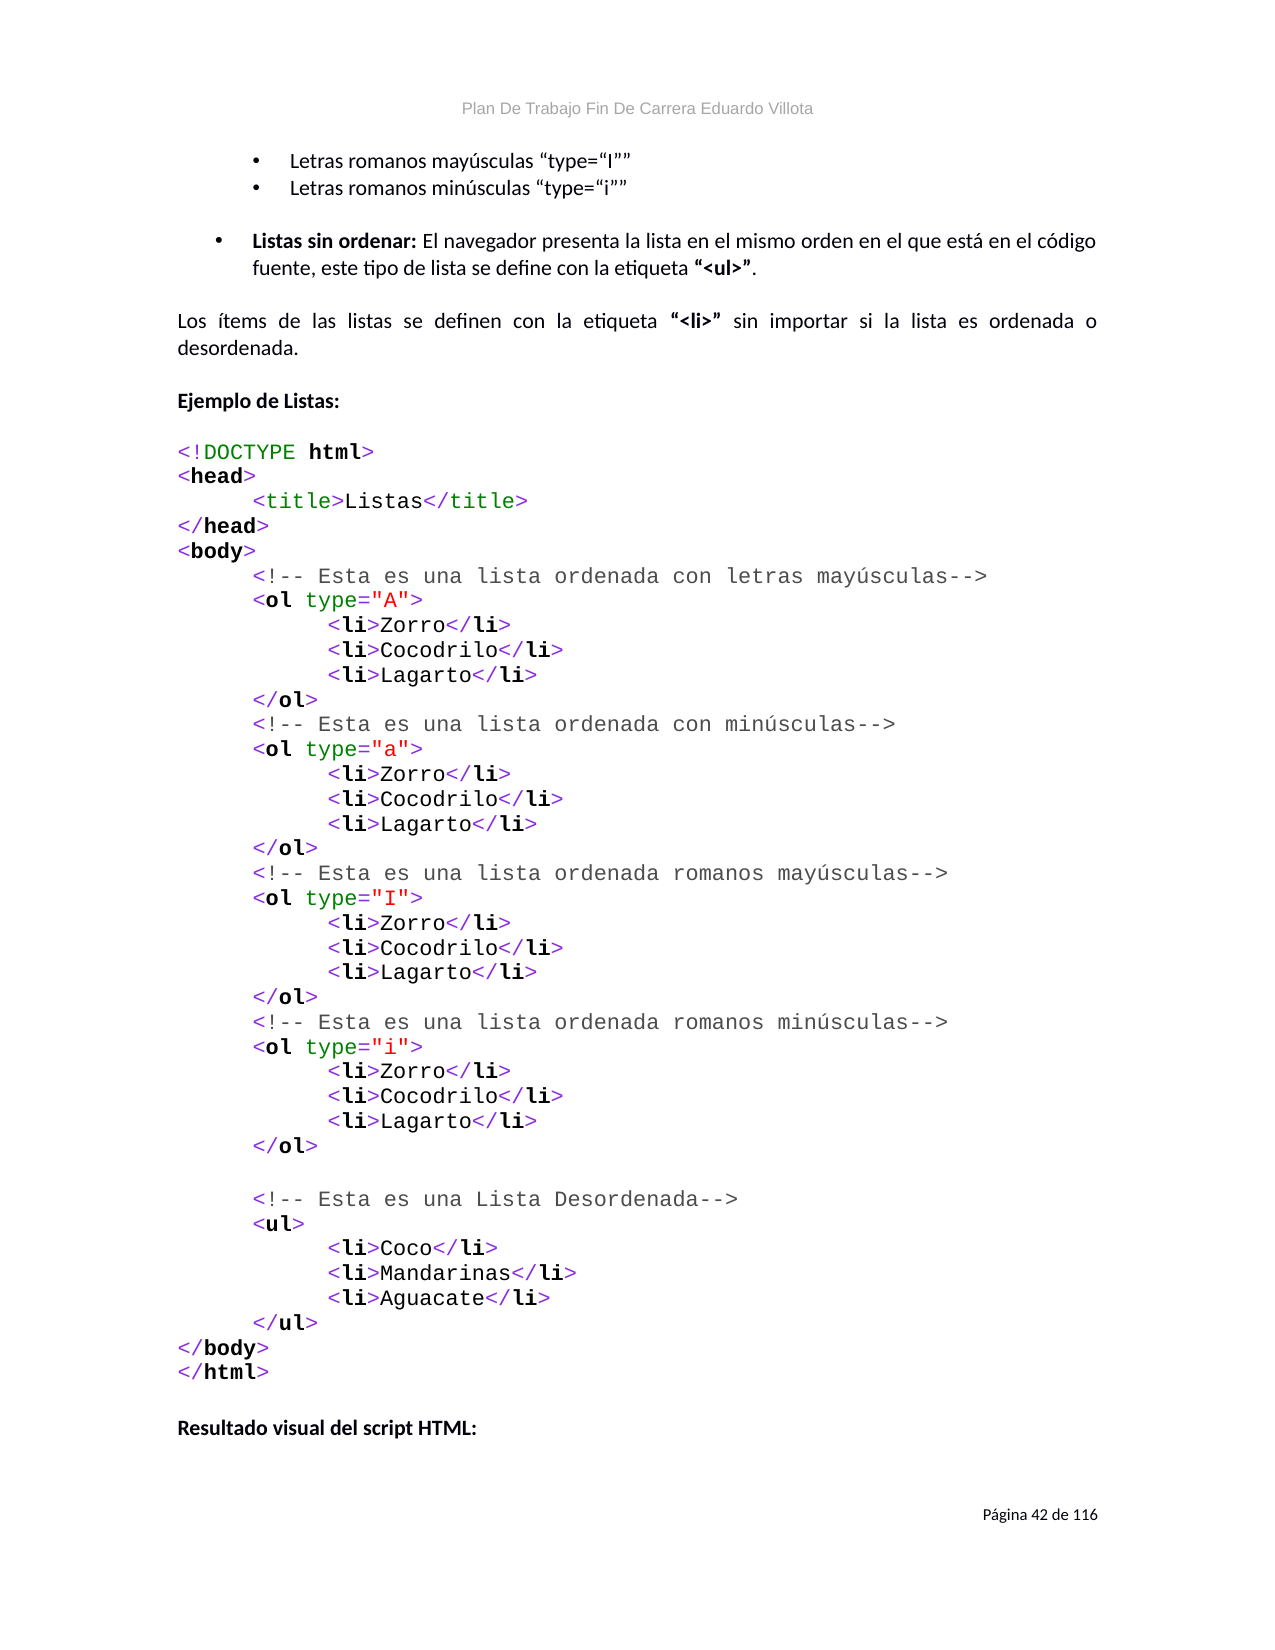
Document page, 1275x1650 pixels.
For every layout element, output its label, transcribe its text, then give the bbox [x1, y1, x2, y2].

list </html> [177, 1361, 1098, 1386]
list </ol> [177, 689, 1098, 714]
list </head> [177, 515, 1098, 540]
list <li>Zorro</li> [177, 614, 1098, 639]
list <li>Cocodrilo</li> [177, 1086, 1098, 1110]
list <!-- Esta es una Lista Desordenada--> [177, 1188, 1098, 1213]
list Letras romanos minúsculas “type=“i”” [252, 174, 1098, 201]
list <li>Aguacate</li> [177, 1287, 1098, 1312]
list <li>Zorro</li> [177, 1061, 1098, 1086]
list Letras romanos mayúsculas “type=“I”” [252, 148, 1098, 174]
list </ul> [177, 1312, 1098, 1337]
list <li>Zorro</li> [177, 763, 1098, 788]
list <li>Lagarto</li> [177, 962, 1098, 986]
list <ol type="a"> [177, 738, 1098, 763]
list <!-- Esta es una lista ordenada con letras mayúsculas--> [177, 565, 1098, 590]
list <body> [177, 540, 1098, 565]
list </body> [177, 1337, 1098, 1361]
list <ul> [177, 1213, 1098, 1237]
list <!-- Esta es una lista ordenada romanos minúsculas--> [177, 1011, 1098, 1036]
text Resultado visual del script HTML: [177, 1414, 1098, 1441]
list <li>Lagarto</li> [177, 1110, 1098, 1135]
list <ol type="i"> [177, 1036, 1098, 1061]
list <!DOCTYPE html> [177, 441, 1098, 466]
list Listas sin ordenar: El navegador presenta la lista en el mismo orden en el que está en el código fuente, este tipo de lista se define con la etiqueta “<ul>”. [215, 228, 1098, 281]
list </ol> [177, 1135, 1098, 1160]
list <li>Coco</li> [177, 1237, 1098, 1262]
list <!-- Esta es una lista ordenada con minúsculas--> [177, 714, 1098, 738]
list <title>Listas</title> [177, 491, 1098, 515]
list <li>Zorro</li> [177, 912, 1098, 937]
list Los ítems de las listas se definen con la etiqueta “<li>” sin importar si la lista es ordenada o desordenada. [177, 308, 1098, 361]
list <ol type="I"> [177, 887, 1098, 912]
list <!-- Esta es una lista ordenada romanos mayúsculas--> [177, 862, 1098, 887]
list Ejemplo de Listas: [177, 388, 1098, 414]
list </ol> [177, 838, 1098, 862]
list </ol> [177, 986, 1098, 1011]
list <li>Lagarto</li> [177, 813, 1098, 838]
list <li>Cocodrilo</li> [177, 937, 1098, 962]
list <head> [177, 466, 1098, 491]
list <li>Cocodrilo</li> [177, 639, 1098, 664]
list <ol type="A"> [177, 590, 1098, 614]
list <li>Mandarinas</li> [177, 1262, 1098, 1287]
list <li>Lagarto</li> [177, 664, 1098, 689]
list <li>Cocodrilo</li> [177, 788, 1098, 813]
